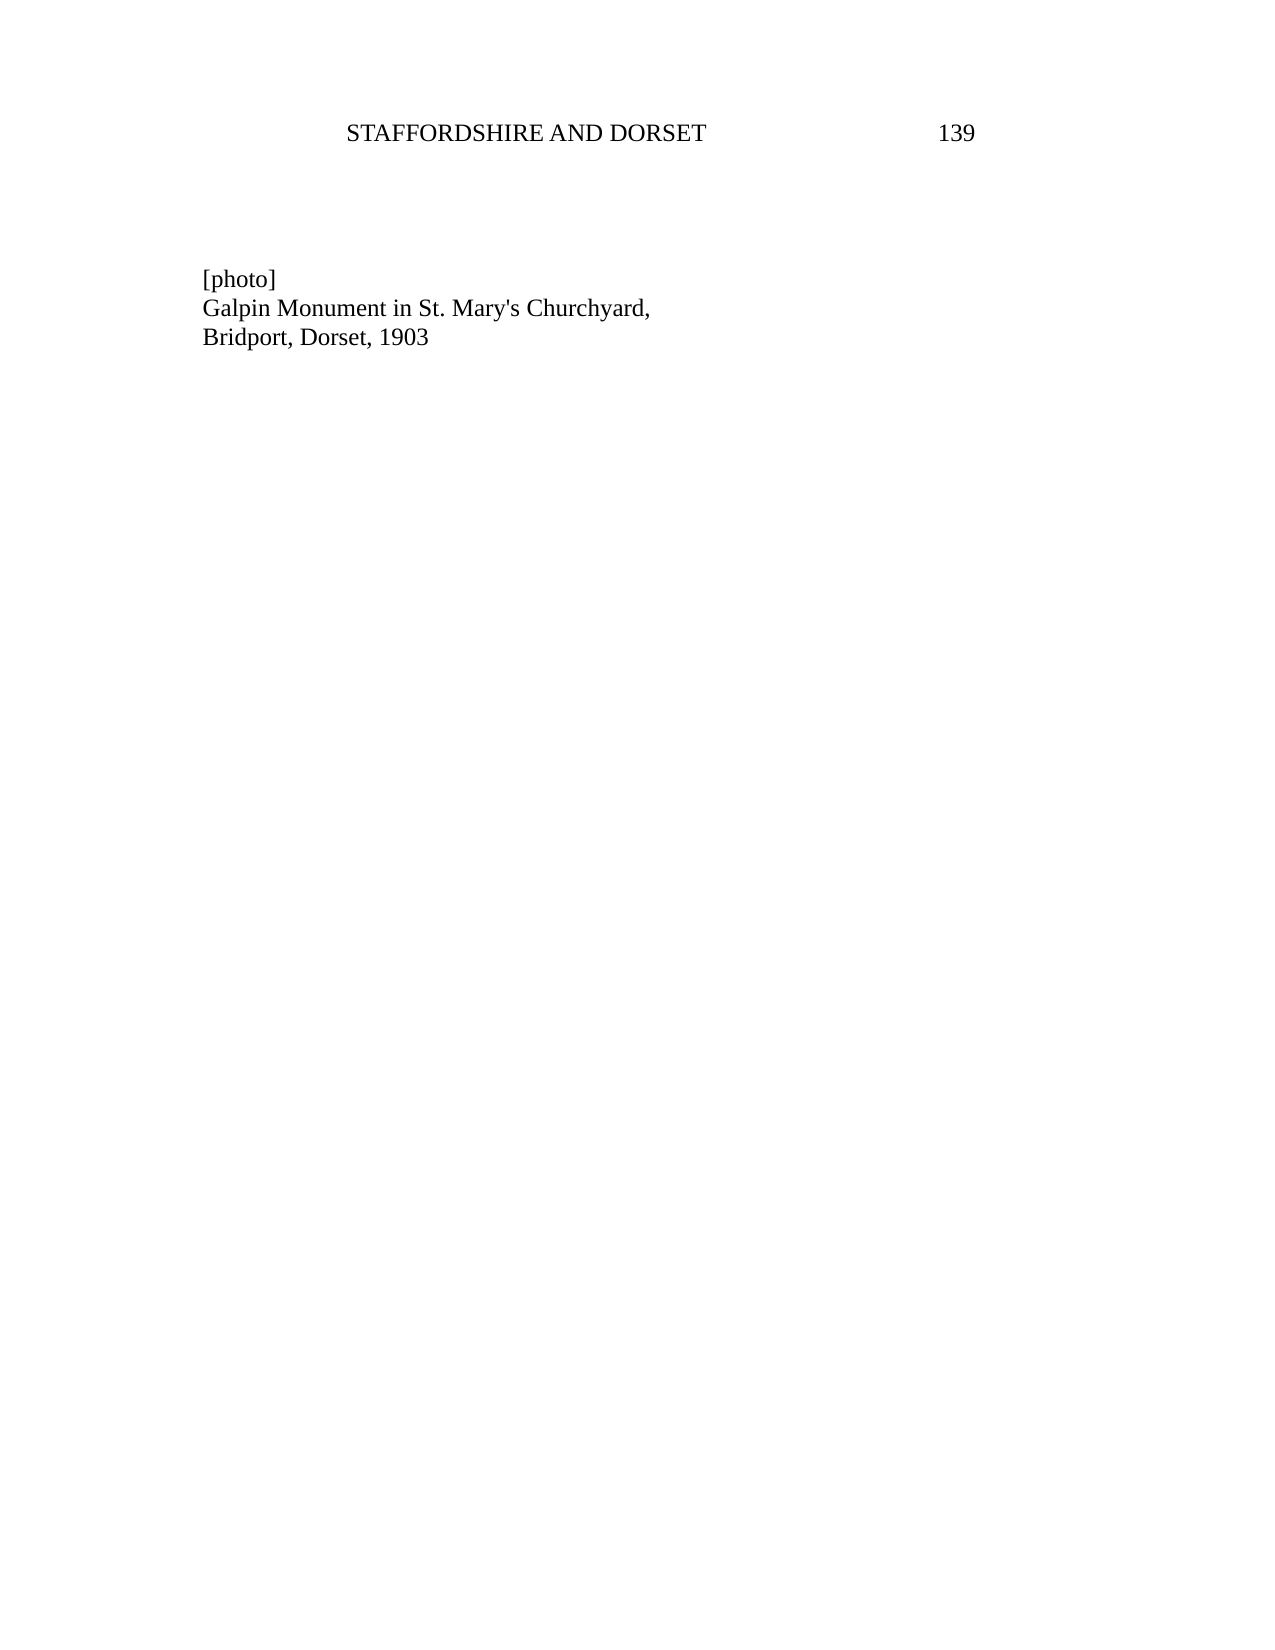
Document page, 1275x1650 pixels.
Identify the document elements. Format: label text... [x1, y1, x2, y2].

text Galpin Monument in St. Mary's Churchyard, [150, 293, 975, 322]
text [photo] [150, 264, 975, 293]
text Bridport, Dorset, 1903 [150, 322, 975, 351]
